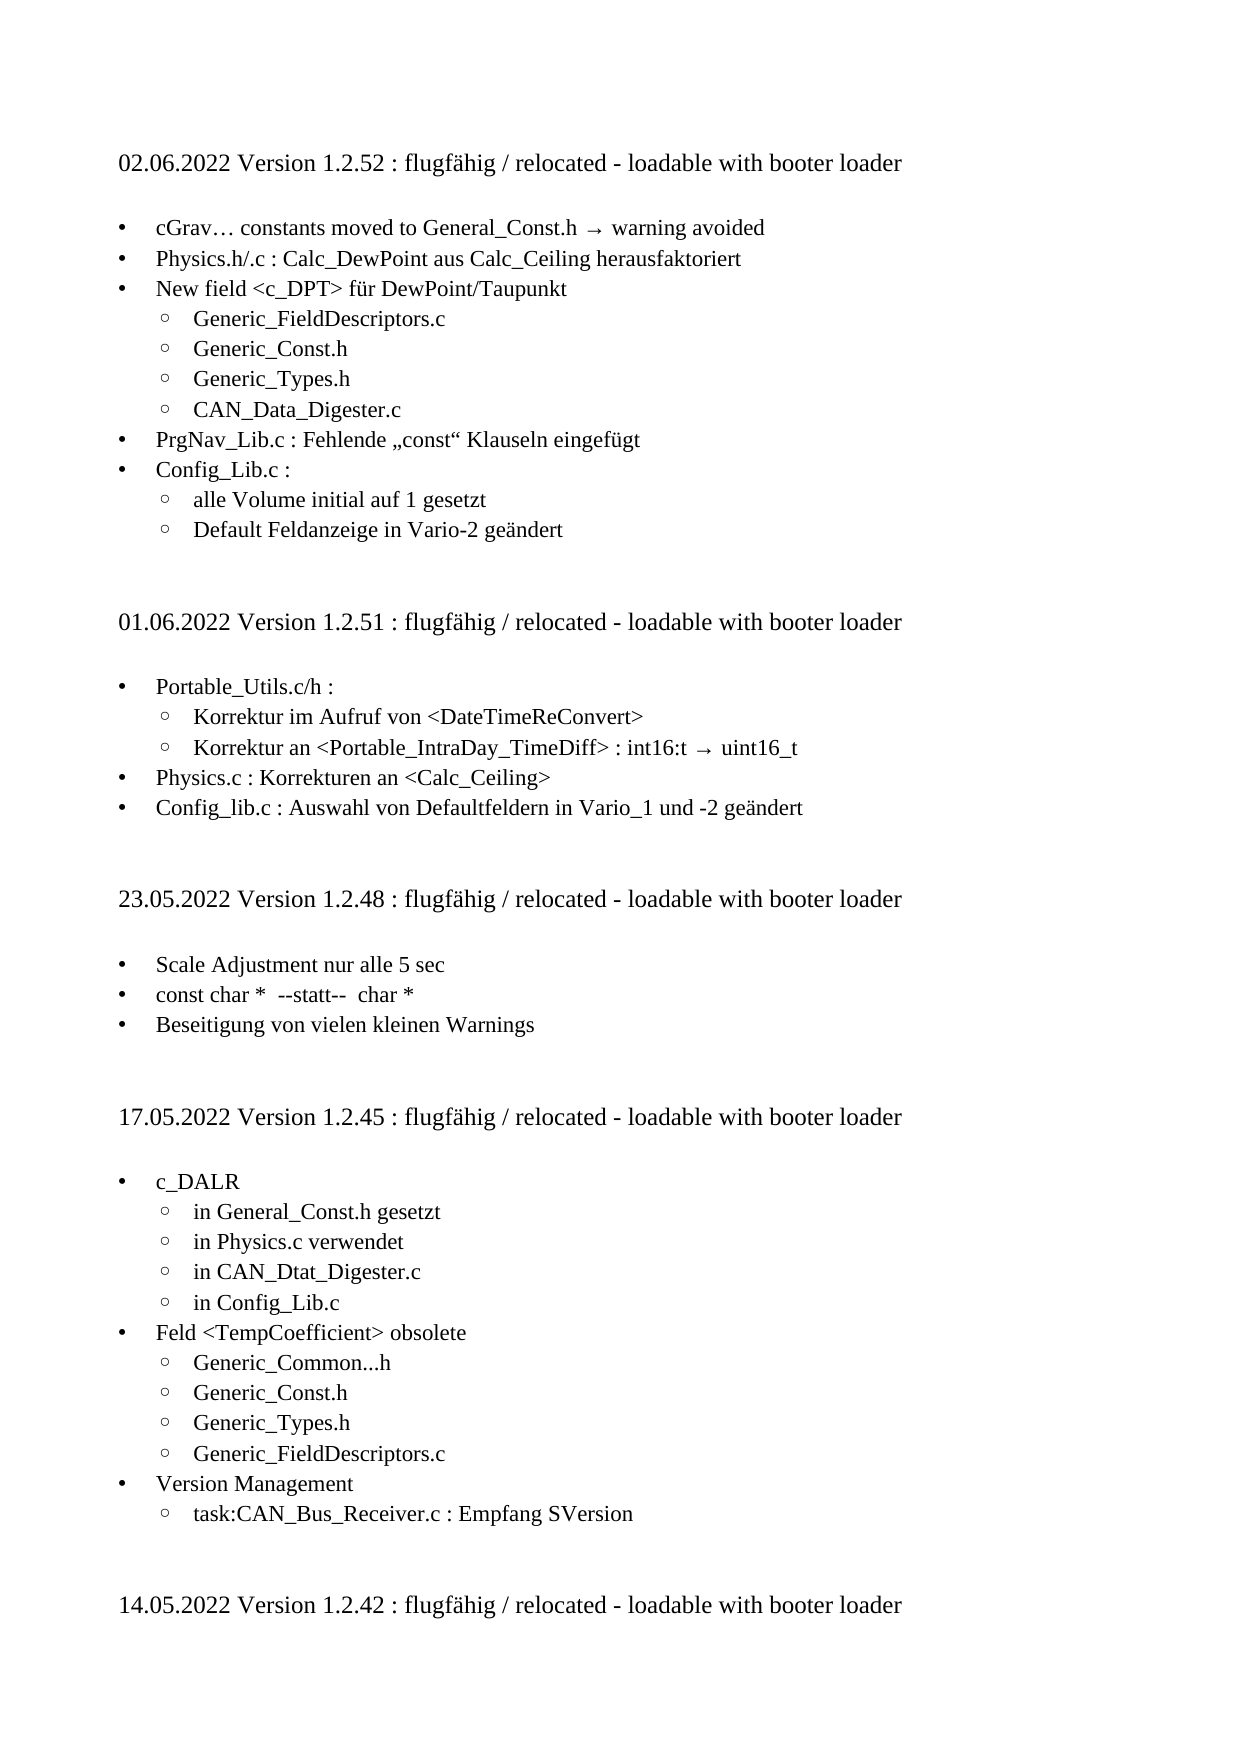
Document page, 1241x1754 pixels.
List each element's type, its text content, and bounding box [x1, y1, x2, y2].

list Config_lib.c : Auswahl von Defaultfeldern in Vario_1 und -2 geändert [118, 794, 1122, 820]
list PrgNav_Lib.c : Fehlende „const“ Klauseln eingefügt [118, 426, 1122, 452]
text 14.05.2022 Version 1.2.42 : flugfähig / relocated - loadable with booter loader [118, 1591, 1122, 1619]
list Generic_FieldDescriptors.c [156, 1439, 1122, 1466]
list Generic_Types.h [156, 1409, 1122, 1436]
list in Physics.c verwendet [156, 1228, 1122, 1254]
list in Config_Lib.c [156, 1288, 1122, 1315]
list Version Management [118, 1470, 1122, 1496]
list Default Feldanzeige in Vario-2 geändert [156, 516, 1122, 543]
list Generic_Const.h [156, 335, 1122, 362]
list CAN_Data_Digester.c [156, 396, 1122, 422]
text 01.06.2022 Version 1.2.51 : flugfähig / relocated - loadable with booter loader [118, 607, 1122, 636]
list Scale Adjustment nur alle 5 sec [118, 951, 1122, 977]
list Korrektur an <Portable_IntraDay_TimeDiff> : int16:t → uint16_t [156, 733, 1122, 760]
list Generic_Common...h [156, 1349, 1122, 1375]
list Generic_Types.h [156, 365, 1122, 392]
list cGrav… constants moved to General_Const.h → warning avoided [118, 214, 1122, 241]
list in CAN_Dtat_Digester.c [156, 1258, 1122, 1285]
list const char * --statt-- char * [118, 981, 1122, 1007]
list Config_Lib.c : [118, 456, 1122, 482]
list Portable_Utils.c/h : [118, 673, 1122, 699]
text 02.06.2022 Version 1.2.52 : flugfähig / relocated - loadable with booter loader [118, 148, 1122, 177]
list Korrektur im Aufruf von <DateTimeReConvert> [156, 703, 1122, 730]
list New field <c_DPT> für DewPoint/Taupunkt [118, 275, 1122, 301]
list Physics.c : Korrekturen an <Calc_Ceiling> [118, 764, 1122, 790]
text 23.05.2022 Version 1.2.48 : flugfähig / relocated - loadable with booter loader [118, 884, 1122, 913]
list in General_Const.h gesetzt [156, 1198, 1122, 1224]
text 17.05.2022 Version 1.2.45 : flugfähig / relocated - loadable with booter loader [118, 1102, 1122, 1130]
list c_DALR [118, 1168, 1122, 1194]
list alle Volume initial auf 1 gesetzt [156, 486, 1122, 513]
list Physics.h/.c : Calc_DewPoint aus Calc_Ceiling herausfaktoriert [118, 244, 1122, 271]
list Generic_Const.h [156, 1379, 1122, 1406]
list task:CAN_Bus_Receiver.c : Empfang SVersion [156, 1500, 1122, 1526]
list Feld <TempCoefficient> obsolete [118, 1319, 1122, 1345]
list Generic_FieldDescriptors.c [156, 305, 1122, 331]
list Beseitigung von vielen kleinen Warnings [118, 1011, 1122, 1037]
